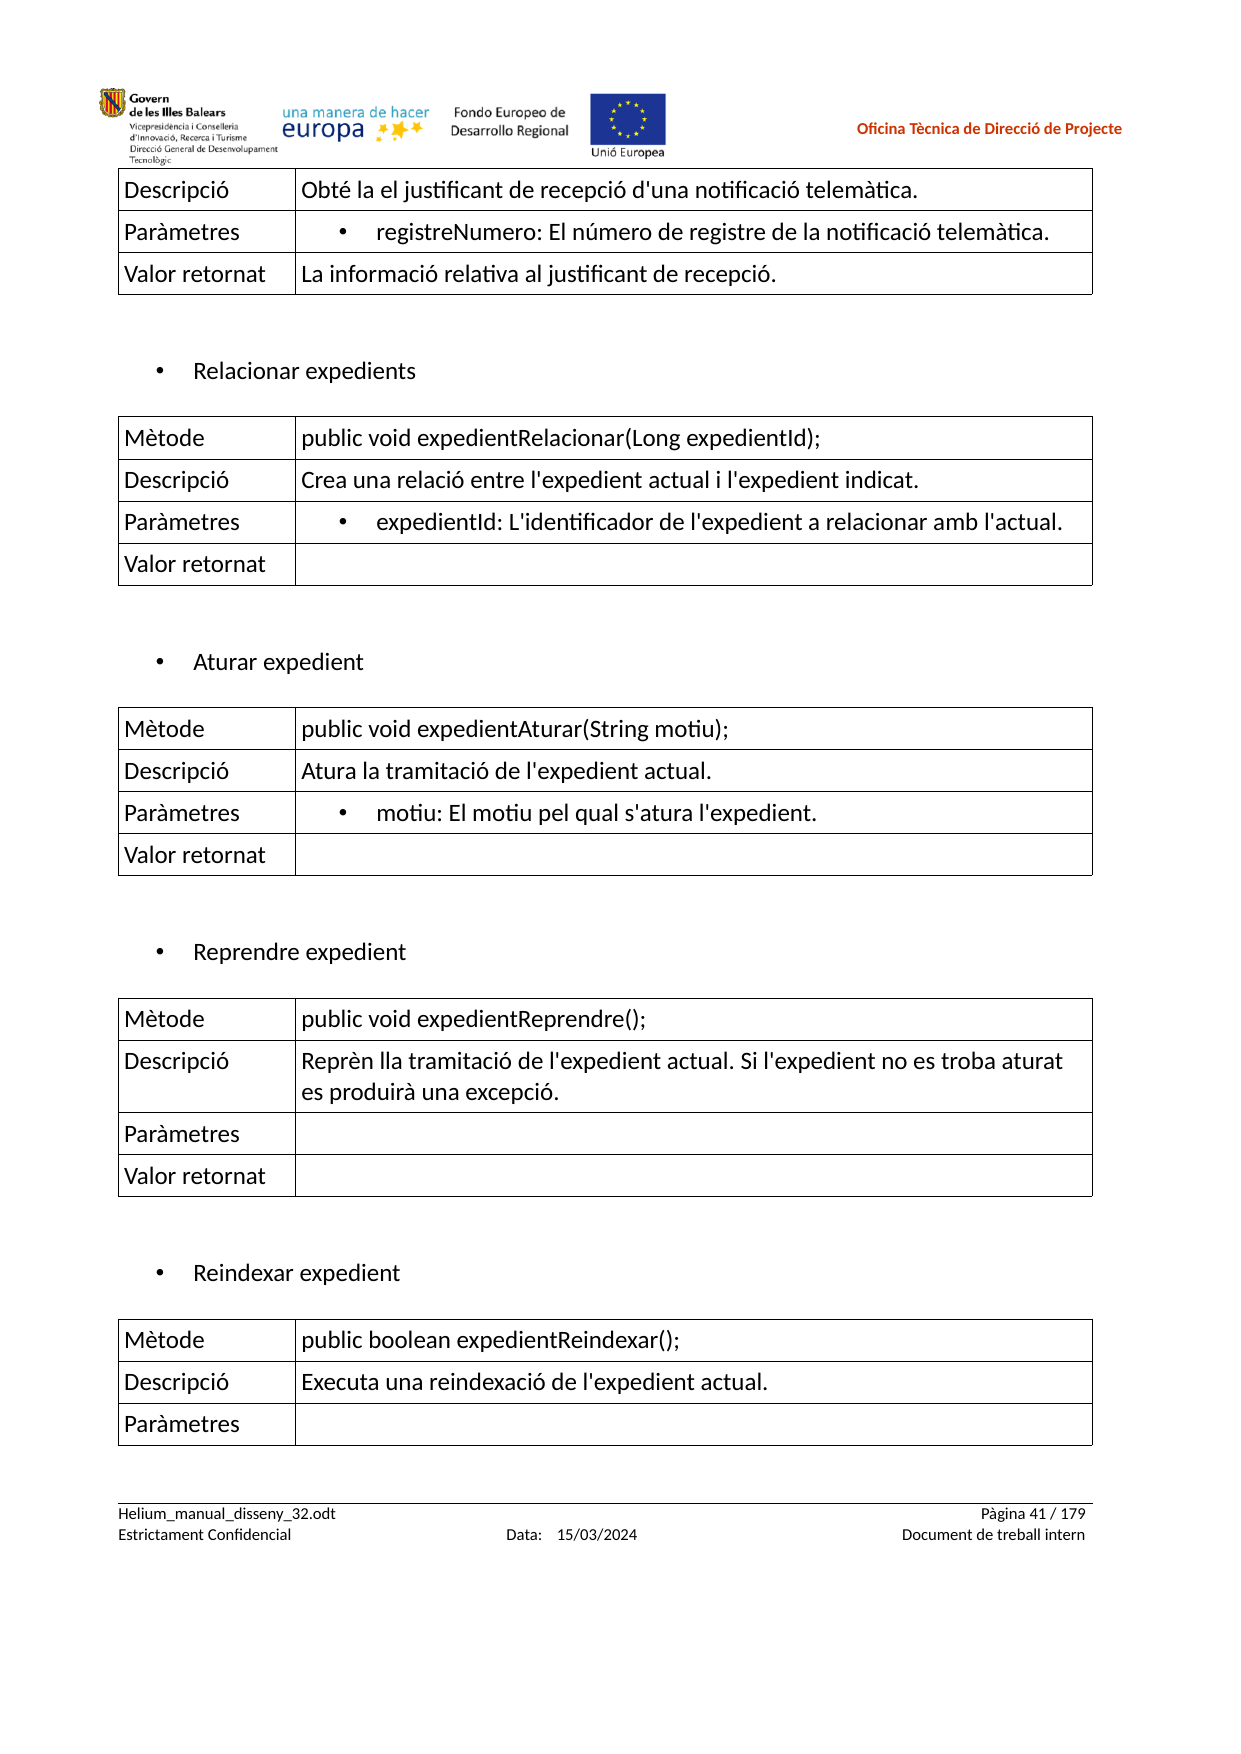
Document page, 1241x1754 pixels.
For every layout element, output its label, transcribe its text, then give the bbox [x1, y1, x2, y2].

table_cell Paràmetres [119, 211, 295, 252]
table_header Mètode [119, 999, 295, 1039]
table_cell Valor retornat [119, 1155, 295, 1196]
table_header public boolean expedientReindexar(); [296, 1320, 1092, 1361]
table_cell Paràmetres [119, 792, 295, 833]
list Aturar expedient [156, 646, 1122, 676]
table_cell Descripció [119, 1041, 295, 1112]
table_header Mètode [119, 1320, 295, 1361]
table_cell Crea una relació entre l'expedient actual i l'expedient indicat. [296, 460, 1092, 501]
table_cell [296, 1155, 1092, 1196]
table_cell La informació relativa al justificant de recepció. [296, 253, 1092, 294]
table_cell Valor retornat [119, 834, 295, 875]
table_cell Obté la el justificant de recepció d'una notificació telemàtica. [296, 169, 1092, 210]
table_cell Valor retornat [119, 253, 295, 294]
picture [99, 87, 668, 166]
table_cell [296, 544, 1092, 585]
list Reindexar expedient [156, 1257, 1122, 1288]
table_cell [296, 1404, 1092, 1445]
table_cell [296, 834, 1092, 875]
table_cell expedientId: L'identificador de l'expedient a relacionar amb l'actual. [296, 502, 1092, 543]
table_header public void expedientReprendre(); [296, 999, 1092, 1039]
table_cell Descripció [119, 750, 295, 791]
table_cell Descripció [119, 169, 295, 210]
table_cell Valor retornat [119, 544, 295, 585]
table_cell Descripció [119, 1362, 295, 1403]
table_cell registreNumero: El número de registre de la notificació telemàtica. [296, 211, 1092, 252]
table_cell [296, 1113, 1092, 1154]
table_cell Executa una reindexació de l'expedient actual. [296, 1362, 1092, 1403]
table_cell Paràmetres [119, 502, 295, 543]
table_cell Reprèn lla tramitació de l'expedient actual. Si l'expedient no es troba aturat es produirà una excepció. [296, 1041, 1092, 1112]
table_cell Paràmetres [119, 1113, 295, 1154]
table_header public void expedientAturar(String motiu); [296, 708, 1092, 749]
table_cell Descripció [119, 460, 295, 501]
table_header public void expedientRelacionar(Long expedientId); [296, 417, 1092, 458]
list Relacionar expedients [156, 355, 1122, 386]
table_header Mètode [119, 417, 295, 458]
table_cell Paràmetres [119, 1404, 295, 1445]
table_cell Atura la tramitació de l'expedient actual. [296, 750, 1092, 791]
list Reprendre expedient [156, 936, 1122, 967]
table_header Mètode [119, 708, 295, 749]
table_cell motiu: El motiu pel qual s'atura l'expedient. [296, 792, 1092, 833]
